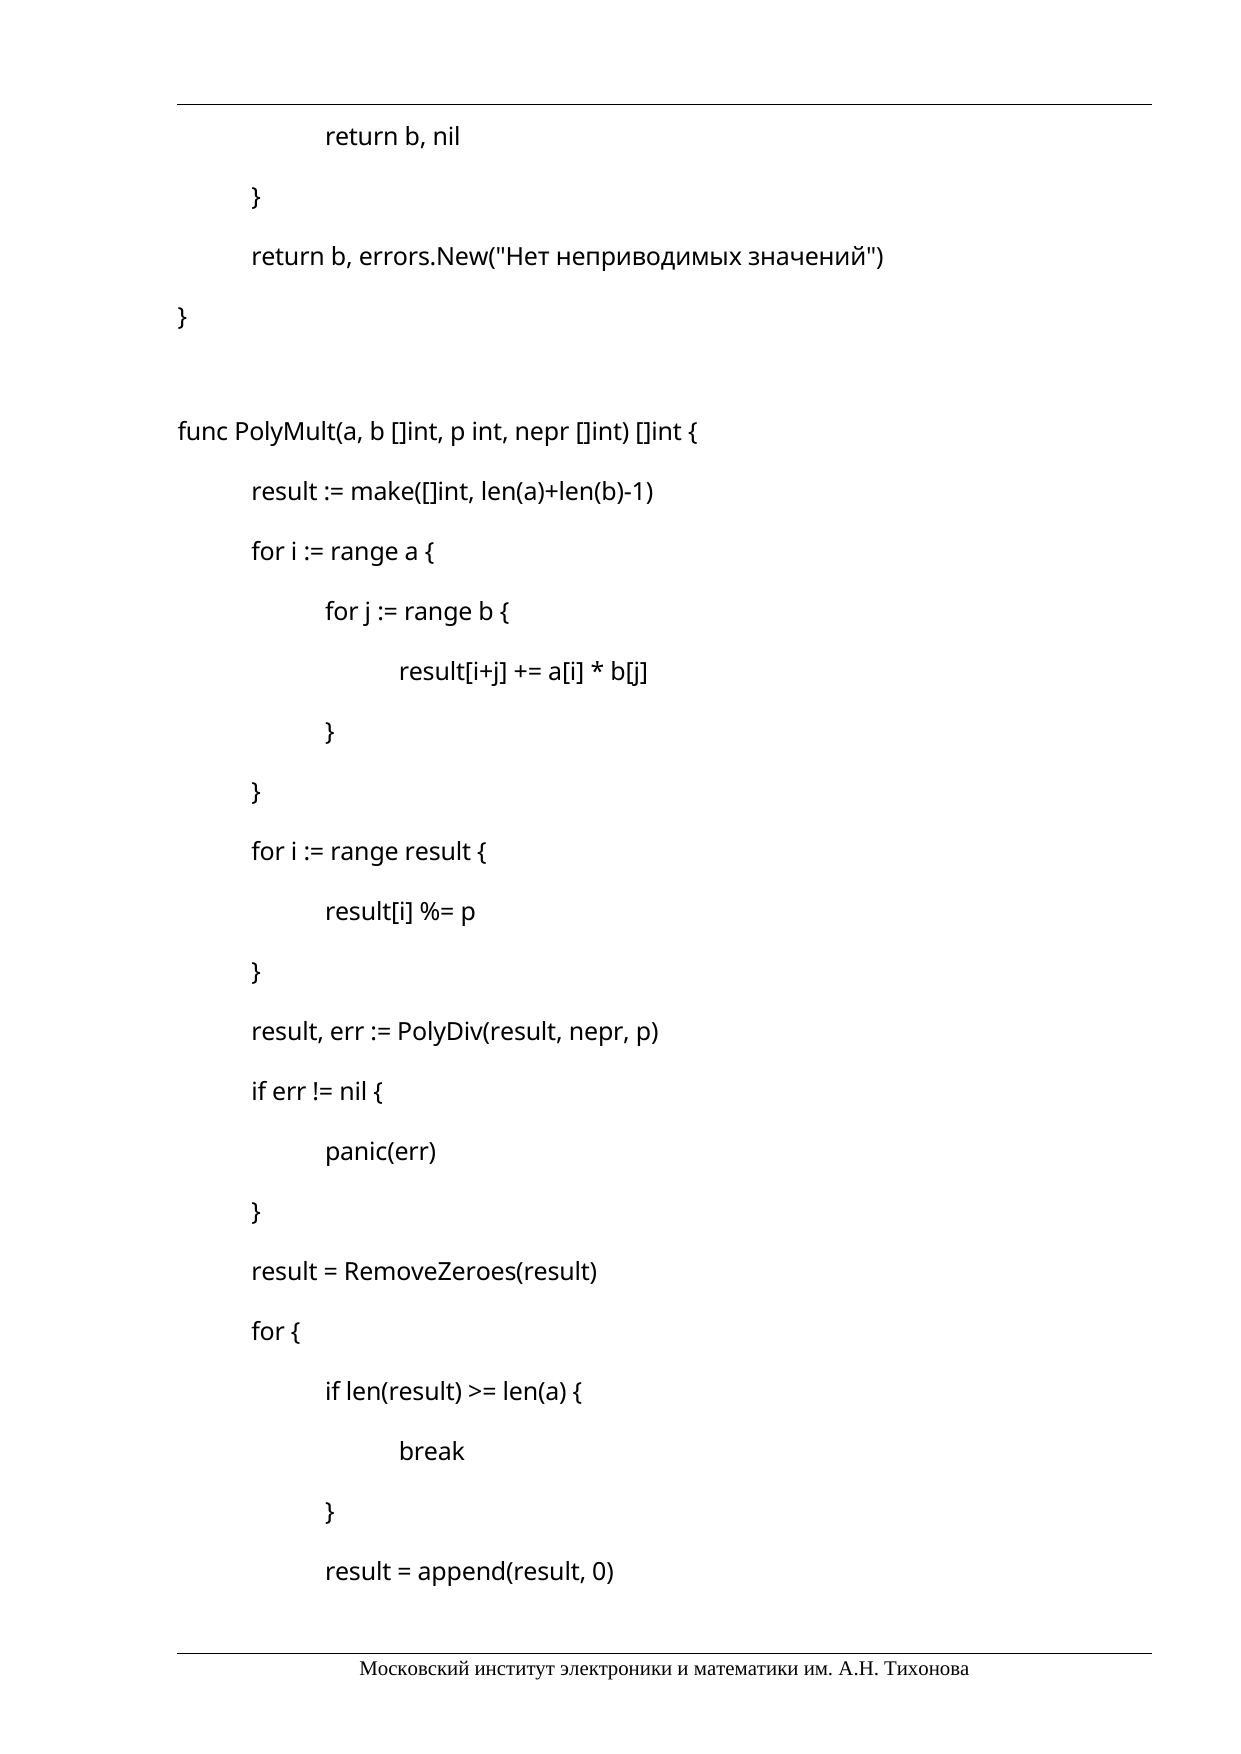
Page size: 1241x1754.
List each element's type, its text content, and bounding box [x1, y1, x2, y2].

text func PolyMult(a, b []int, p int, nepr []int) []int { [177, 414, 1152, 448]
text for i := range result { [177, 834, 1152, 868]
text } [177, 714, 1152, 748]
text } [177, 298, 1152, 332]
text } [177, 178, 1152, 212]
text return b, nil [177, 118, 1152, 152]
text } [177, 1494, 1152, 1528]
text for i := range a { [177, 534, 1152, 568]
text result = append(result, 0) [177, 1554, 1152, 1588]
text } [177, 954, 1152, 988]
text for { [177, 1314, 1152, 1348]
text result, err := PolyDiv(result, nepr, p) [177, 1014, 1152, 1048]
text if len(result) >= len(a) { [177, 1374, 1152, 1408]
text for j := range b { [177, 594, 1152, 628]
text break [177, 1434, 1152, 1468]
text result[i] %= p [177, 894, 1152, 928]
text } [177, 1194, 1152, 1228]
text result = RemoveZeroes(result) [177, 1254, 1152, 1288]
text return b, errors.New("Нет неприводимых значений") [177, 238, 1152, 272]
text result := make([]int, len(a)+len(b)-1) [177, 474, 1152, 508]
text if err != nil { [177, 1074, 1152, 1108]
text panic(err) [177, 1134, 1152, 1168]
text result[i+j] += a[i] * b[j] [177, 654, 1152, 688]
text } [177, 774, 1152, 808]
